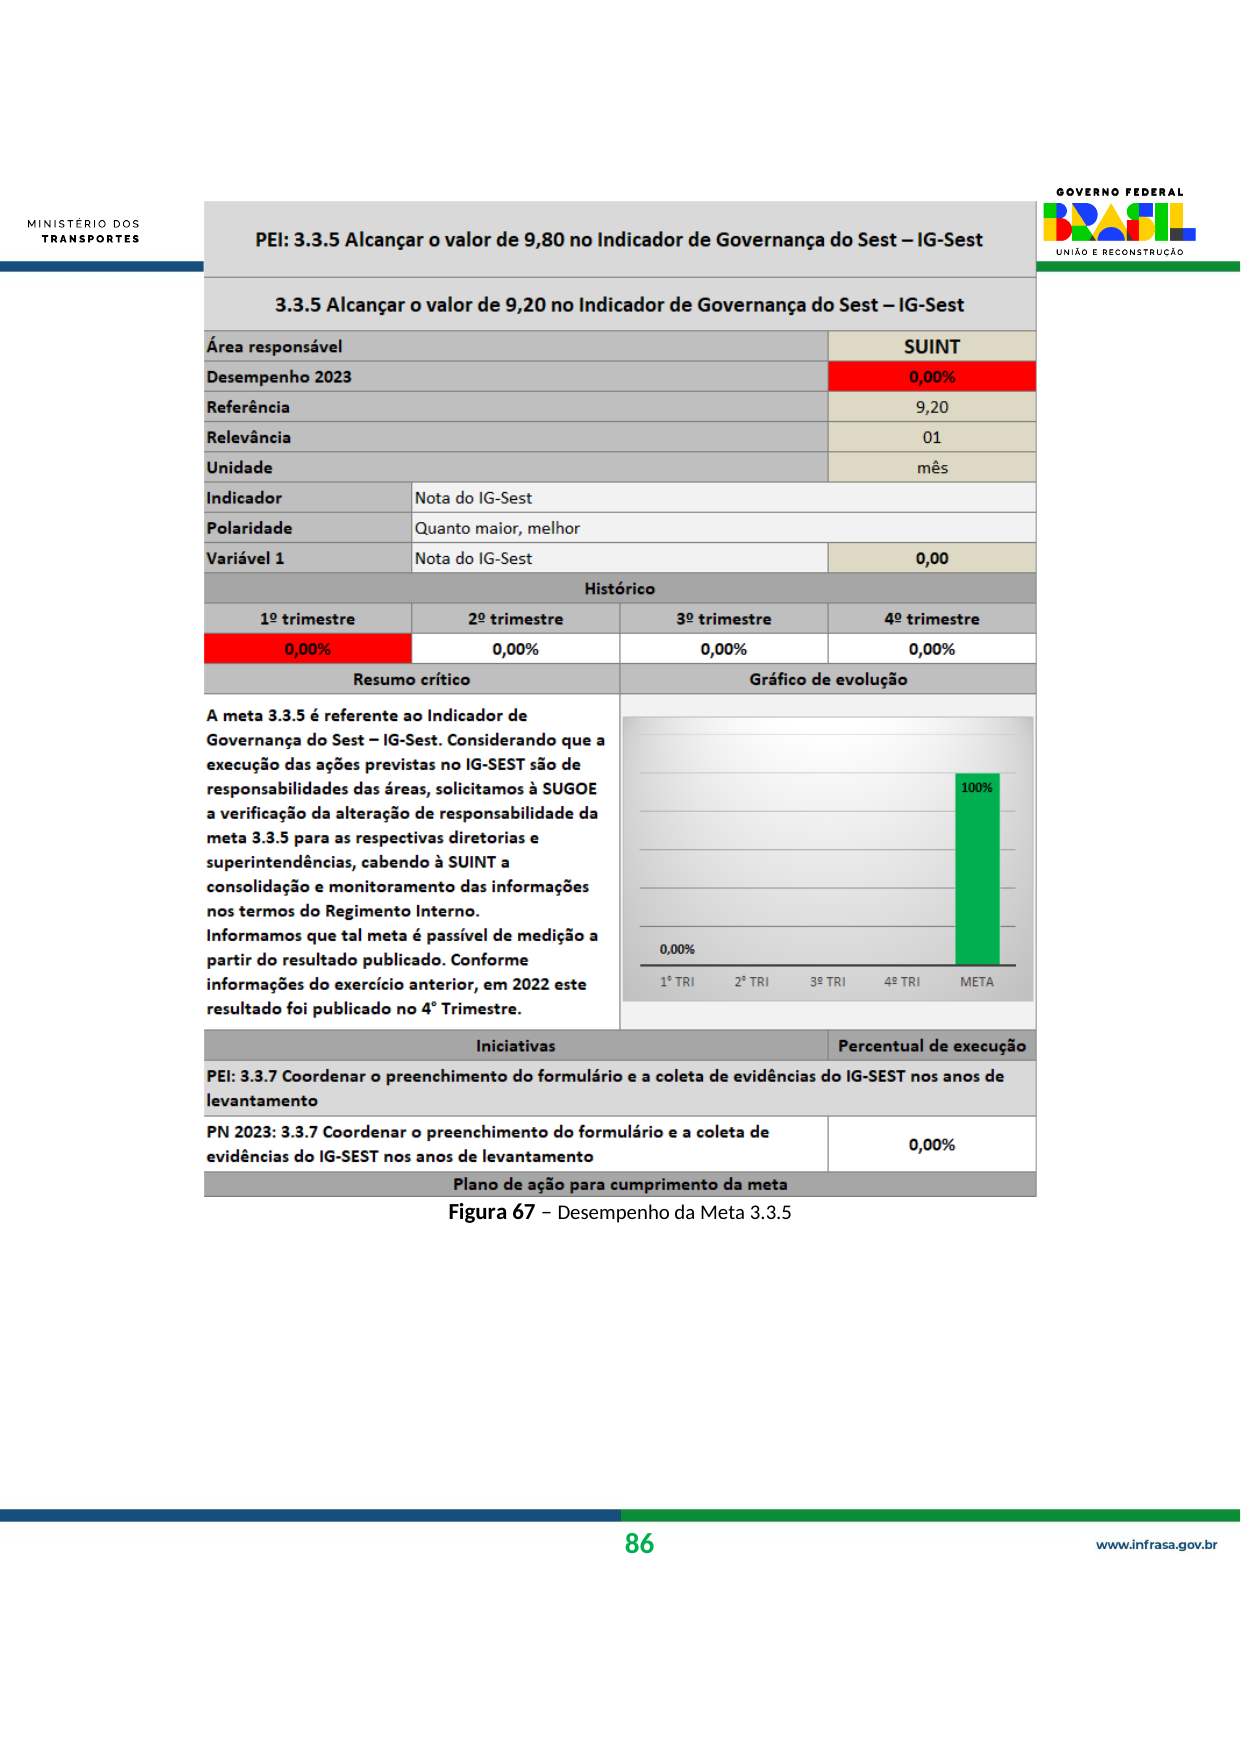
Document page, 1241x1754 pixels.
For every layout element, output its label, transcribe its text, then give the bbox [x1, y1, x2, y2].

text Figura 67 – Desempenho da Meta 3.3.5 [112, 1197, 1128, 1225]
